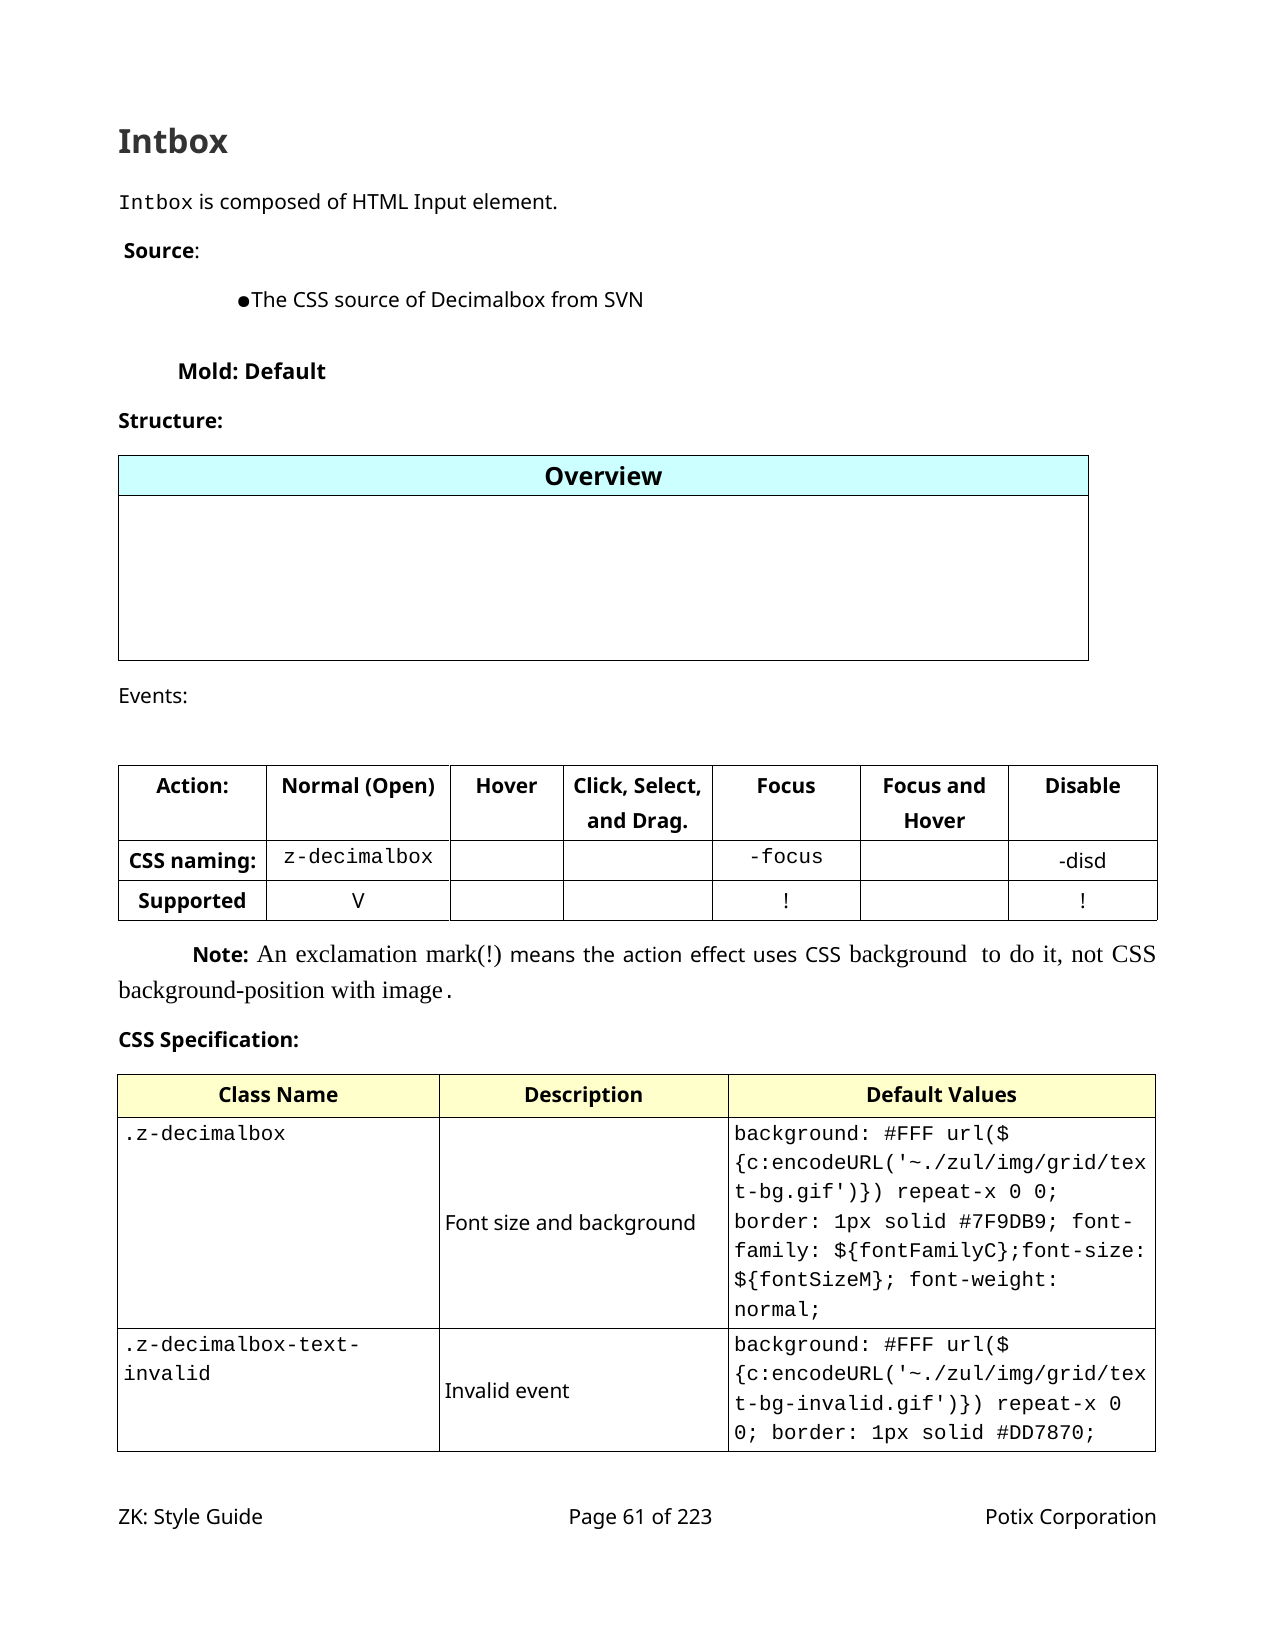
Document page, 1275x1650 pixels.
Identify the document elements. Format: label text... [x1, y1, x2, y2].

table_cell V [267, 881, 449, 920]
table_header Normal (Open) [267, 766, 449, 840]
table_header Click, Select, and Drag. [564, 766, 712, 840]
table_cell [861, 881, 1008, 920]
table_header Action: [119, 766, 266, 840]
text Intbox is composed of HTML Input element. [118, 187, 1157, 216]
table_cell ! [713, 881, 860, 920]
table_cell Supported [119, 881, 266, 920]
table_cell Font size and background [440, 1118, 728, 1328]
text CSS Specification: [118, 1025, 1157, 1053]
list The CSS source of Decimalbox from SVN [236, 285, 1157, 313]
table_header Default Values [729, 1075, 1155, 1117]
text Structure: [118, 406, 1157, 434]
table_cell Invalid event [440, 1329, 728, 1451]
table_cell .z-decimalbox [118, 1118, 439, 1328]
table_cell z-decimalbox [267, 841, 449, 880]
text Events: [118, 681, 1157, 744]
table_cell -focus [713, 841, 860, 880]
table_cell [861, 841, 1008, 880]
subtitle Mold: Default [177, 356, 1157, 386]
table_cell -disd [1009, 841, 1157, 880]
table_cell [119, 496, 1088, 660]
table_header Focus and Hover [861, 766, 1008, 840]
table_cell [451, 841, 563, 880]
table_cell [451, 881, 563, 920]
table_header Description [440, 1075, 728, 1117]
table_header Hover [451, 766, 563, 840]
table_cell ! [1009, 881, 1157, 920]
table_header Class Name [118, 1075, 439, 1117]
table_cell [564, 841, 712, 880]
table_cell background: #FFF url(${c:encodeURL('~./zul/img/grid/text-bg.gif')}) repeat-x 0 0; border: 1px solid #7F9DB9; font-family: ${fontFamilyC};font-size: ${fontSizeM}; font-weight: normal; [729, 1118, 1155, 1328]
table_header Overview [119, 456, 1088, 495]
table_cell CSS naming: [119, 841, 266, 880]
subtitle Intbox [118, 118, 1157, 163]
table_header Focus [713, 766, 860, 840]
text Source: [118, 236, 1157, 264]
table_cell .z-decimalbox-text-invalid [118, 1329, 439, 1451]
text Note: An exclamation mark(!) means the action effect uses CSS background to do it, not CSS background-position with image. [118, 941, 1157, 1004]
table_cell [564, 881, 712, 920]
table_header Disable [1009, 766, 1157, 840]
table_cell background: #FFF url(${c:encodeURL('~./zul/img/grid/text-bg-invalid.gif')}) repeat-x 0 0; border: 1px solid #DD7870; [729, 1329, 1155, 1451]
